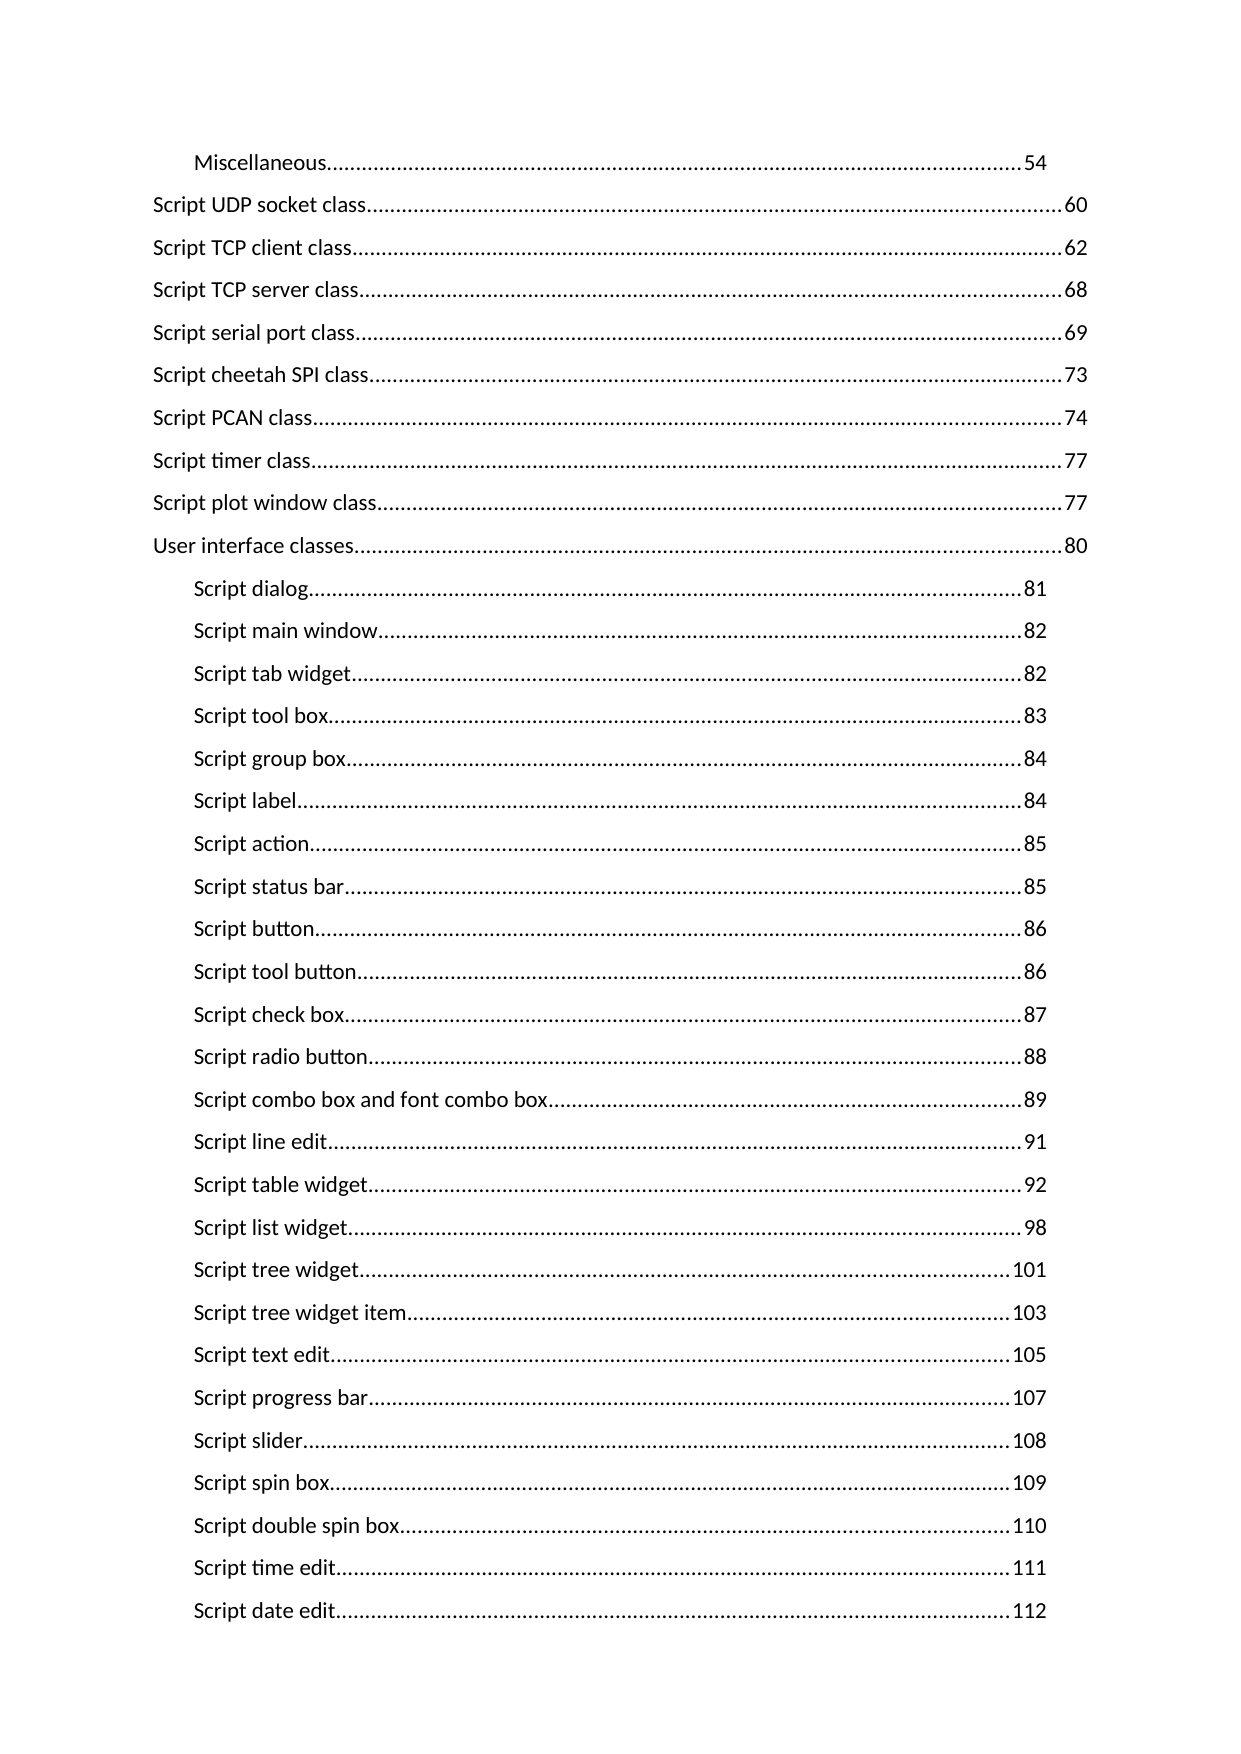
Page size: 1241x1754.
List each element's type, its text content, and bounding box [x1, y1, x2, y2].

text Script date edit 112 [193, 1596, 1093, 1624]
text Script label 84 [193, 787, 1093, 815]
text Script plot window class 77 [153, 488, 1093, 516]
text Script progress bar 107 [193, 1383, 1093, 1411]
text Script radio button 88 [193, 1042, 1093, 1070]
text Script status bar 85 [193, 872, 1093, 900]
text Script list widget 98 [193, 1213, 1093, 1241]
text Script combo box and font combo box 89 [193, 1085, 1093, 1113]
text Script serial port class 69 [153, 318, 1093, 346]
text Script table widget 92 [193, 1170, 1093, 1198]
text Script text edit 105 [193, 1341, 1093, 1368]
text Script tree widget 101 [193, 1255, 1093, 1283]
text Script tool button 86 [193, 957, 1093, 985]
text Script group box 84 [193, 744, 1093, 772]
text Script check box 87 [193, 1000, 1093, 1028]
text Script spin box 109 [193, 1468, 1093, 1496]
text User interface classes 80 [153, 531, 1093, 559]
text Script tab widget 82 [193, 659, 1093, 687]
text Script line edit 91 [193, 1127, 1093, 1156]
text Script tree widget item 103 [193, 1298, 1093, 1326]
text Script time edit 111 [193, 1553, 1093, 1582]
text Script timer class 77 [153, 446, 1093, 474]
text Miscellaneous 54 [193, 148, 1093, 176]
text Script TCP server class 68 [153, 275, 1093, 303]
text Script TCP client class 62 [153, 233, 1093, 261]
text Script tool box 83 [193, 701, 1093, 729]
text Script dialog 81 [193, 574, 1093, 602]
text Script main window 82 [193, 616, 1093, 644]
text Script UDP socket class 60 [153, 190, 1093, 218]
text Script slider 108 [193, 1426, 1093, 1454]
text Script action 85 [193, 829, 1093, 857]
text Script cheetah SPI class 73 [153, 361, 1093, 389]
text Script double spin box 110 [193, 1511, 1093, 1539]
text Script button 86 [193, 914, 1093, 942]
text Script PCAN class 74 [153, 403, 1093, 431]
